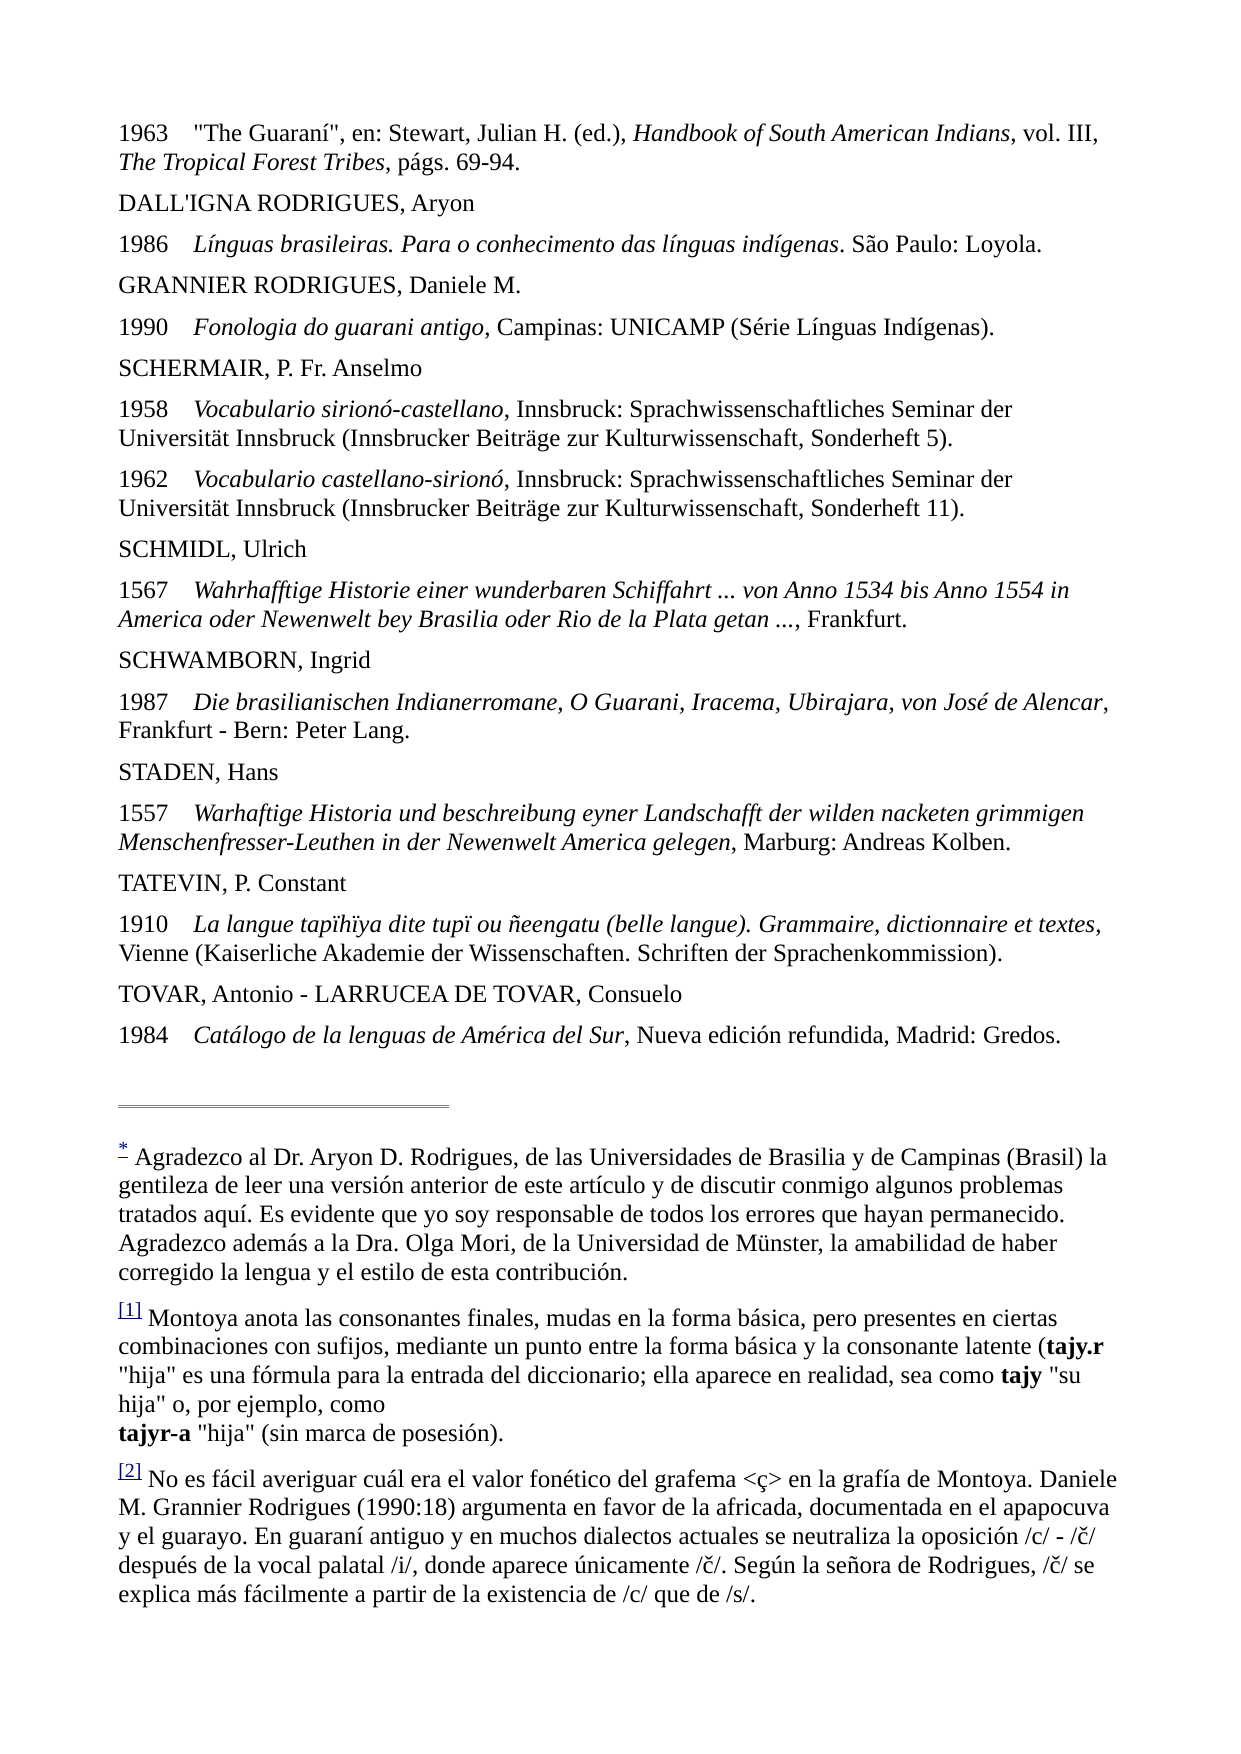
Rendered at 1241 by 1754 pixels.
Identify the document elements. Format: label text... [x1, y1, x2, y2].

text SCHERMAIR, P. Fr. Anselmo [118, 353, 1122, 382]
text TATEVIN, P. Constant [118, 868, 1122, 897]
text [1] Montoya anota las consonantes finales, mudas en la forma básica, pero presentes en ciertas combinaciones con su­fijos, me­diante un punto entre la forma básica y la con­so­nante latente (tajy.r "hija" es una fórmula para la entrada del diccio­nario; ella aparece en realidad, sea como tajy "su hija" o, por ejem­plo, como tajyr-a "hija" (sin marca de posesión). [118, 1298, 1122, 1446]
text 1962 Vocabulario castellano-sirionó, Inns­bruck: Sprach­wissenschaftliches Seminar der Universität Inns­bruck (Innsbrucker Beiträge zur Kultur­wissenschaft, Sonderheft 11). [118, 464, 1122, 522]
text SCHMIDL, Ulrich [118, 534, 1122, 563]
text 1987 Die brasilianischen Indianerromane, O Gua­rani, Irace­ma, Ubirajara, von José de Alencar, Frankfurt - Bern: Peter Lang. [118, 687, 1122, 744]
text TOVAR, Antonio - LARRUCEA DE TOVAR, Consuelo [118, 979, 1122, 1008]
text SCHWAMBORN, Ingrid [118, 646, 1122, 674]
text [2] No es fácil averiguar cuál era el valor fonético del gra­fema <ç> en la grafía de Montoya. Daniele M. Grannier Rodrigues (1990:18) argumenta en favor de la africa­da, documentada en el apapocuva y el guarayo. En guaraní antiguo y en mu­chos dialectos actuales se neutraliza la oposición /c/ - /č/ después de la vocal pala­tal /i/, donde apa­rece úni­ca­mente /č/. Según la se­ñora de Rodrigues, /č/ se ex­plica más fácil­mente a partir de la existencia de /c/ que de /s/. [118, 1459, 1122, 1607]
text 1963 "The Guaraní", en: Stewart, Julian H. (ed.), Handbook of South American Indians, vol. III, The Tropical Forest Tribes, págs. 69-94. [118, 118, 1122, 176]
text * Agradezco al Dr. Aryon D. Rodrigues, de las Universidades de Brasilia y de Campinas (Brasil) la gentileza de leer una versión anterior de este artículo y de discutir conmigo algunos problemas tratados aquí. Es evidente que yo soy responsable de todos los erro­res que hayan permanecido. Agradezco además a la Dra. Olga Mori, de la Uni­versidad de Mün­ster, la amabilidad de haber corregido la lengua y el estilo de esta contribución. [118, 1137, 1122, 1285]
text STADEN, Hans [118, 757, 1122, 786]
text 1990 Fonologia do guarani an­tigo, Campinas: UNICAMP (Série Línguas Indígenas). [118, 312, 1122, 341]
text 1984 Catálogo de la len­guas de América del Sur, Nueva edición refundida, Madrid: Gredos. [118, 1021, 1122, 1049]
text GRANNIER RODRIGUES, Daniele M. [118, 271, 1122, 299]
text 1567 Wahrhafftige Historie einer wunderbaren Schiffahrt ... von Anno 1534 bis Anno 1554 in America oder Newen­welt bey Brasilia oder Rio de la Plata getan ..., Frankfurt. [118, 576, 1122, 633]
text 1910 La langue tapïhïya dite tupï ou ñee­ngatu (belle langue). Grammaire, dictionnaire et textes, Vienne (Kaiserliche Akademie der Wissenschaften. Schriften der Sprachen­kommission). [118, 909, 1122, 967]
text 1557 Warhaftige Historia und beschreibung eyner Land­schafft der wilden nacketen grimmigen Menschenfresser-Leuthen in der Newenwelt America gele­gen, Marburg: Andreas Kolben. [118, 798, 1122, 856]
text 1986 Línguas brasileiras. Para o conhe­cimento das línguas indígenas. São Paulo: Loyola. [118, 229, 1122, 258]
text DALL'IGNA RODRIGUES, Aryon [118, 188, 1122, 217]
text 1958 Vocabulario sirionó-castellano, Inns­bruck: Sprach­wissenschaftliches Seminar der Universität Inns­bruck (Innsbrucker Beiträge zur Kultur­wissenschaft, Sonderheft 5). [118, 394, 1122, 452]
